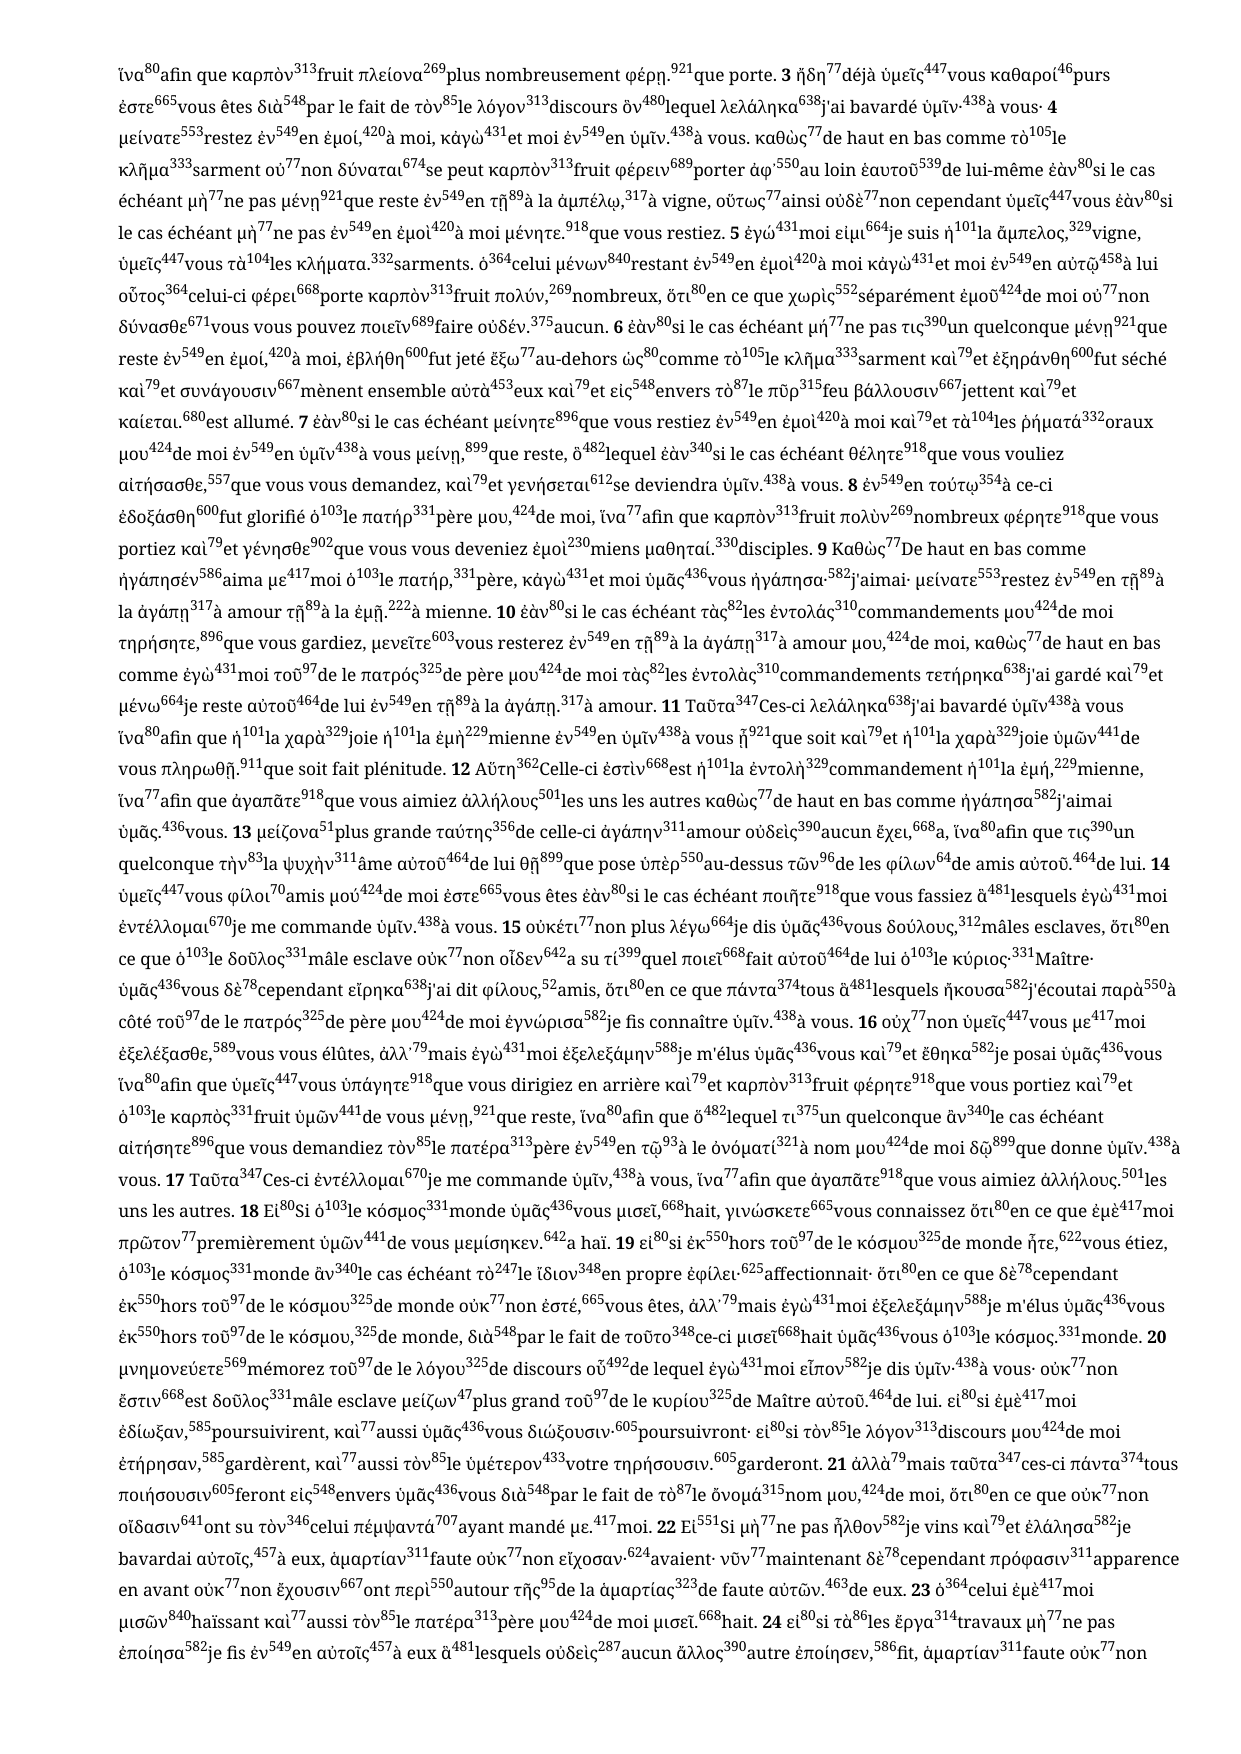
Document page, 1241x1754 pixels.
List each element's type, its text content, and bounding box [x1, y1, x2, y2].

text 1 Ἐγώ431Moi εἰμι664je suis ἡ101la ἄμπελος329vigne ἡ101la ἀληθινὴ20véritable καὶ79et ὁ103le πατήρ331père μου424de moi ὁ103le γεωργός331cultivateur ἐστιν.668est. 2 πᾶν271tout κλῆμα315sarment ἐν549en ἐμοὶ420à moi μὴ77ne pas φέρον824portant καρπὸν313fruit αἴρει668lève αὐτό,454lui, καὶ79et πᾶν271tout τὸ348ce καρπὸν313fruit φέρον824portant καθαίρει668épure αὐτὸ454lui ἵνα80afin que καρπὸν313fruit πλείονα269plus nombreusement φέρῃ.921que porte. 3 ἤδη77déjà ὑμεῖς447vous καθαροί46purs ἐστε665vous êtes διὰ548par le fait de τὸν85le λόγον313discours ὃν480lequel λελάληκα638j'ai bavardé ὑμῖν·438à vous· 4 μείνατε553restez ἐν549en ἐμοί,420à moi, κἀγὼ431et moi ἐν549en ὑμῖν.438à vous. καθὼς77de haut en bas comme τὸ105le κλῆμα333sarment οὐ77non δύναται674se peut καρπὸν313fruit φέρειν689porter ἀφ᾽550au loin ἑαυτοῦ539de lui-même ἐὰν80si le cas échéant μὴ77ne pas μένῃ921que reste ἐν549en τῇ89à la ἀμπέλῳ,317à vigne, οὕτως77ainsi οὐδὲ77non cependant ὑμεῖς447vous ἐὰν80si le cas échéant μὴ77ne pas ἐν549en ἐμοὶ420à moi μένητε.918que vous restiez. 5 ἐγώ431moi εἰμι664je suis ἡ101la ἄμπελος,329vigne, ὑμεῖς447vous τὰ104les κλήματα.332sarments. ὁ364celui μένων840restant ἐν549en ἐμοὶ420à moi κἀγὼ431et moi ἐν549en αὐτῷ458à lui οὗτος364celui-ci φέρει668porte καρπὸν313fruit πολύν,269nombreux, ὅτι80en ce que χωρὶς552séparément ἐμοῦ424de moi οὐ77non δύνασθε671vous vous pouvez ποιεῖν689faire οὐδέν.375aucun. 6 ἐὰν80si le cas échéant μή77ne pas τις390un quelconque μένῃ921que reste ἐν549en ἐμοί,420à moi, ἐβλήθη600fut jeté ἔξω77au-dehors ὡς80comme τὸ105le κλῆμα333sarment καὶ79et ἐξηράνθη600fut séché καὶ79et συνάγουσιν667mènent ensemble αὐτὰ453eux καὶ79et εἰς548envers τὸ87le πῦρ315feu βάλλουσιν667jettent καὶ79et καίεται.680est allumé. 7 ἐὰν80si le cas échéant μείνητε896que vous restiez ἐν549en ἐμοὶ420à moi καὶ79et τὰ104les ῥήματά332oraux μου424de moi ἐν549en ὑμῖν438à vous μείνῃ,899que reste, ὃ482lequel ἐὰν340si le cas échéant θέλητε918que vous vouliez αἰτήσασθε,557que vous vous demandez, καὶ79et γενήσεται612se deviendra ὑμῖν.438à vous. 8 ἐν549en τούτῳ354à ce-ci ἐδοξάσθη600fut glorifié ὁ103le πατήρ331père μου,424de moi, ἵνα77afin que καρπὸν313fruit πολὺν269nombreux φέρητε918que vous portiez καὶ79et γένησθε902que vous vous deveniez ἐμοὶ230miens μαθηταί.330disciples. 9 Καθὼς77De haut en bas comme ἠγάπησέν586aima με417moi ὁ103le πατήρ,331père, κἀγὼ431et moi ὑμᾶς436vous ἠγάπησα·582j'aimai· μείνατε553restez ἐν549en τῇ89à la ἀγάπῃ317à amour τῇ89à la ἐμῇ.222à mienne. 10 ἐὰν80si le cas échéant τὰς82les ἐντολάς310commandements μου424de moi τηρήσητε,896que vous gardiez, μενεῖτε603vous resterez ἐν549en τῇ89à la ἀγάπῃ317à amour μου,424de moi, καθὼς77de haut en bas comme ἐγὼ431moi τοῦ97de le πατρός325de père μου424de moi τὰς82les ἐντολὰς310commandements τετήρηκα638j'ai gardé καὶ79et μένω664je reste αὐτοῦ464de lui ἐν549en τῇ89à la ἀγάπῃ.317à amour. 11 Ταῦτα347Ces-ci λελάληκα638j'ai bavardé ὑμῖν438à vous ἵνα80afin que ἡ101la χαρὰ329joie ἡ101la ἐμὴ229mienne ἐν549en ὑμῖν438à vous ᾖ921que soit καὶ79et ἡ101la χαρὰ329joie ὑμῶν441de vous πληρωθῇ.911que soit fait plénitude. 12 Αὕτη362Celle-ci ἐστὶν668est ἡ101la ἐντολὴ329commandement ἡ101la ἐμή,229mienne, ἵνα77afin que ἀγαπᾶτε918que vous aimiez ἀλλήλους501les uns les autres καθὼς77de haut en bas comme ἠγάπησα582j'aimai ὑμᾶς.436vous. 13 μείζονα51plus grande ταύτης356de celle-ci ἀγάπην311amour οὐδεὶς390aucun ἔχει,668a, ἵνα80afin que τις390un quelconque τὴν83la ψυχὴν311âme αὐτοῦ464de lui θῇ899que pose ὑπὲρ550au-dessus τῶν96de les φίλων64de amis αὐτοῦ.464de lui. 14 ὑμεῖς447vous φίλοι70amis μού424de moi ἐστε665vous êtes ἐὰν80si le cas échéant ποιῆτε918que vous fassiez ἃ481lesquels ἐγὼ431moi ἐντέλλομαι670je me commande ὑμῖν.438à vous. 15 οὐκέτι77non plus λέγω664je dis ὑμᾶς436vous δούλους,312mâles esclaves, ὅτι80en ce que ὁ103le δοῦλος331mâle esclave οὐκ77non οἶδεν642a su τί399quel ποιεῖ668fait αὐτοῦ464de lui ὁ103le κύριος·331Maître· ὑμᾶς436vous δὲ78cependant εἴρηκα638j'ai dit φίλους,52amis, ὅτι80en ce que πάντα374tous ἃ481lesquels ἤκουσα582j'écoutai παρὰ550à côté τοῦ97de le πατρός325de père μου424de moi ἐγνώρισα582je fis connaître ὑμῖν.438à vous. 16 οὐχ77non ὑμεῖς447vous με417moi ἐξελέξασθε,589vous vous élûtes, ἀλλ᾽79mais ἐγὼ431moi ἐξελεξάμην588je m'élus ὑμᾶς436vous καὶ79et ἔθηκα582je posai ὑμᾶς436vous ἵνα80afin que ὑμεῖς447vous ὑπάγητε918que vous dirigiez en arrière καὶ79et καρπὸν313fruit φέρητε918que vous portiez καὶ79et ὁ103le καρπὸς331fruit ὑμῶν441de vous μένῃ,921que reste, ἵνα80afin que ὅ482lequel τι375un quelconque ἂν340le cas échéant αἰτήσητε896que vous demandiez τὸν85le πατέρα313père ἐν549en τῷ93à le ὀνόματί321à nom μου424de moi δῷ899que donne ὑμῖν.438à vous. 17 Ταῦτα347Ces-ci ἐντέλλομαι670je me commande ὑμῖν,438à vous, ἵνα77afin que ἀγαπᾶτε918que vous aimiez ἀλλήλους.501les uns les autres. 18 Εἰ80Si ὁ103le κόσμος331monde ὑμᾶς436vous μισεῖ,668hait, γινώσκετε665vous connaissez ὅτι80en ce que ἐμὲ417moi πρῶτον77premièrement ὑμῶν441de vous μεμίσηκεν.642a haï. 19 εἰ80si ἐκ550hors τοῦ97de le κόσμου325de monde ἦτε,622vous étiez, ὁ103le κόσμος331monde ἂν340le cas échéant τὸ247le ἴδιον348en propre ἐφίλει·625affectionnait· ὅτι80en ce que δὲ78cependant ἐκ550hors τοῦ97de le κόσμου325de monde οὐκ77non ἐστέ,665vous êtes, ἀλλ᾽79mais ἐγὼ431moi ἐξελεξάμην588je m'élus ὑμᾶς436vous ἐκ550hors τοῦ97de le κόσμου,325de monde, διὰ548par le fait de τοῦτο348ce-ci μισεῖ668hait ὑμᾶς436vous ὁ103le κόσμος.331monde. 20 μνημονεύετε569mémorez τοῦ97de le λόγου325de discours οὗ492de lequel ἐγὼ431moi εἶπον582je dis ὑμῖν·438à vous· οὐκ77non ἔστιν668est δοῦλος331mâle esclave μείζων47plus grand τοῦ97de le κυρίου325de Maître αὐτοῦ.464de lui. εἰ80si ἐμὲ417moi ἐδίωξαν,585poursuivirent, καὶ77aussi ὑμᾶς436vous διώξουσιν·605poursuivront· εἰ80si τὸν85le λόγον313discours μου424de moi ἐτήρησαν,585gardèrent, καὶ77aussi τὸν85le ὑμέτερον433votre τηρήσουσιν.605garderont. 21 ἀλλὰ79mais ταῦτα347ces-ci πάντα374tous ποιήσουσιν605feront εἰς548envers ὑμᾶς436vous διὰ548par le fait de τὸ87le ὄνομά315nom μου,424de moi, ὅτι80en ce que οὐκ77non οἴδασιν641ont su τὸν346celui πέμψαντά707ayant mandé με.417moi. 22 Εἰ551Si μὴ77ne pas ἦλθον582je vins καὶ79et ἐλάλησα582je bavardai αὐτοῖς,457à eux, ἁμαρτίαν311faute οὐκ77non εἴχοσαν·624avaient· νῦν77maintenant δὲ78cependant πρόφασιν311apparence en avant οὐκ77non ἔχουσιν667ont περὶ550autour τῆς95de la ἁμαρτίας323de faute αὐτῶν.463de eux. 23 ὁ364celui ἐμὲ417moi μισῶν840haïssant καὶ77aussi τὸν85le πατέρα313père μου424de moi μισεῖ.668hait. 24 εἰ80si τὰ86les ἔργα314travaux μὴ77ne pas ἐποίησα582je fis ἐν549en αὐτοῖς457à eux ἃ481lesquels οὐδεὶς287aucun ἄλλος390autre ἐποίησεν,586fit, ἁμαρτίαν311faute οὐκ77non εἴχοσαν·624avaient· νῦν77maintenant δὲ78cependant καὶ79et ἑωράκασιν641ont vu καὶ79et μεμισήκασιν641ont haï καὶ79et ἐμὲ417moi καὶ79et τὸν85le πατέρα313père μου.424de moi. 25 ἀλλ᾽79mais ἵνα80afin que πληρωθῇ911que soit fait plénitude ὁ103le λόγος331discours ὁ364celui ἐν549en τῷ91à le νόμῳ319à loi αὐτῶν463de eux γεγραμμένος813ayant été graphé ὅτι80en ce que ἐμίσησάν585haïrent με417moi δωρεάν.77gratuitement. 26 Ὅταν80Lorsque le cas échéant ἔλθῃ899que vienne ὁ103le παράκλητος331appelé à côté ὃν480lequel ἐγὼ431moi πέμψω602je manderai ὑμῖν438à vous παρὰ550à côté τοῦ97de le πατρός,325de père, τὸ105le πνεῦμα333souffle τῆς95de la ἀληθείας323de vérité ὃ500lequel παρὰ550à côté τοῦ97de le πατρὸς325de père ἐκπορεύεται,674se va au dehors, ἐκεῖνος364celui-là μαρτυρήσει606témoignera περὶ550autour ἐμοῦ·424de moi· 27 καὶ77aussi ὑμεῖς447vous δὲ78cependant μαρτυρεῖτε,665vous témoignez, ὅτι80en ce que ἀπ᾽550au loin ἀρχῆς323de origine μετ᾽550avec ἐμοῦ424de moi ἐστε.665vous êtes. [118, 59, 1181, 1665]
